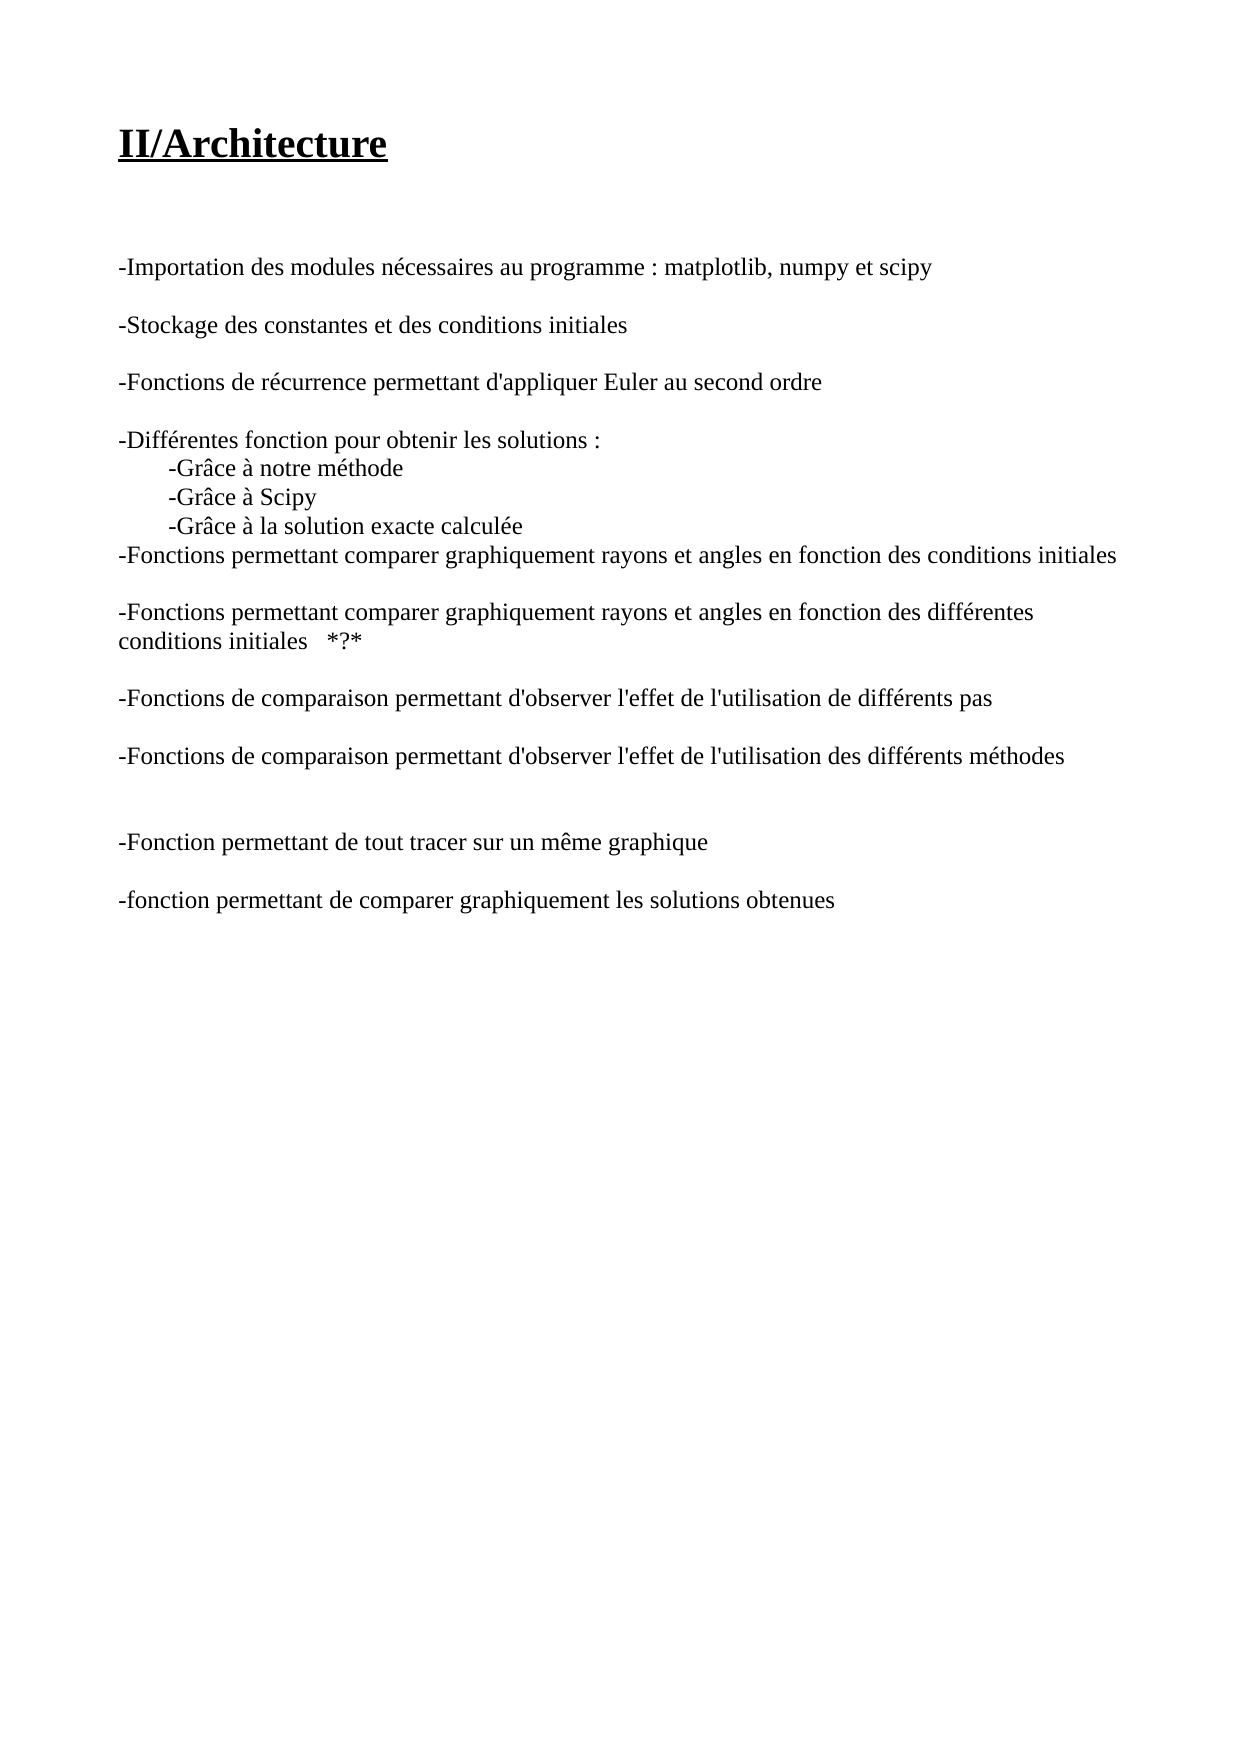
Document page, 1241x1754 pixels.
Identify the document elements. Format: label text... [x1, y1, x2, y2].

text -Grâce à notre méthode [118, 453, 1122, 482]
text II/Architecture [118, 118, 1122, 166]
text -Grâce à Scipy [118, 482, 1122, 511]
text -Stockage des constantes et des conditions initiales [118, 310, 1122, 338]
text -Grâce à la solution exacte calculée [118, 511, 1122, 540]
text -Différentes fonction pour obtenir les solutions : [118, 425, 1122, 453]
text -Fonction permettant de tout tracer sur un même graphique [118, 827, 1122, 856]
text -Importation des modules nécessaires au programme : matplotlib, numpy et scipy [118, 252, 1122, 281]
text -Fonctions de récurrence permettant d'appliquer Euler au second ordre [118, 367, 1122, 396]
text -fonction permettant de comparer graphiquement les solutions obtenues [118, 885, 1122, 913]
text -Fonctions de comparaison permettant d'observer l'effet de l'utilisation des différents méthodes [118, 741, 1122, 770]
text -Fonctions permettant comparer graphiquement rayons et angles en fonction des différentes conditions initiales *?* [118, 597, 1122, 655]
text -Fonctions permettant comparer graphiquement rayons et angles en fonction des conditions initiales [118, 540, 1122, 568]
text -Fonctions de comparaison permettant d'observer l'effet de l'utilisation de différents pas [118, 683, 1122, 712]
